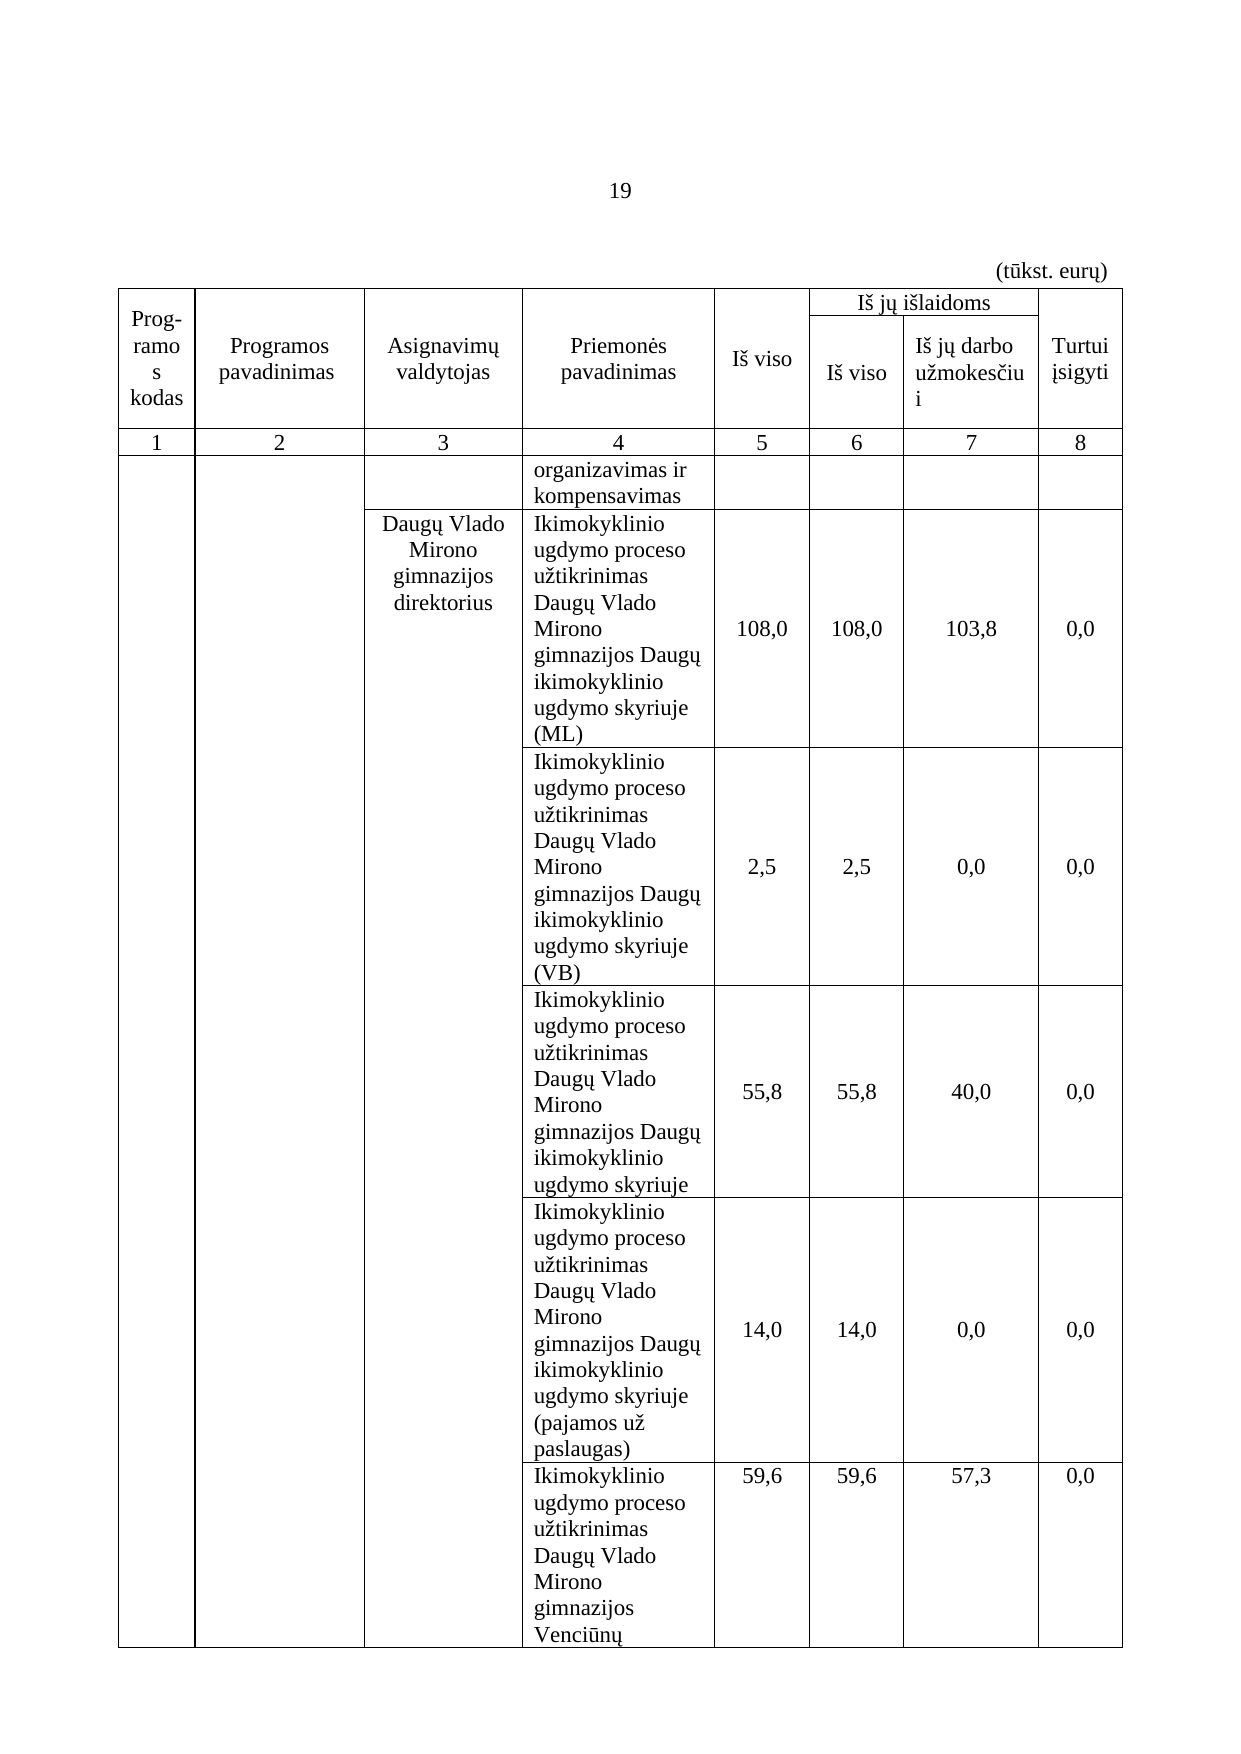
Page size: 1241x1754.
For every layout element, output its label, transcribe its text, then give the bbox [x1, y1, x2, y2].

table_cell Iš jų darbo užmokesčiui [904, 316, 1038, 427]
table_cell Iš jų išlaidoms [810, 289, 1038, 315]
table_cell 0,0 [1039, 1463, 1122, 1647]
table_cell 0,0 [904, 1198, 1038, 1462]
table_cell 2,5 [810, 748, 903, 985]
table_cell Ikimokyklinio ugdymo proceso užtikrinimas Daugų Vlado Mirono gimnazijos Venciūnų [523, 1463, 714, 1647]
table_cell 3 [365, 429, 522, 455]
table_cell 57,3 [904, 1463, 1038, 1647]
table_cell 7 [904, 429, 1038, 455]
table_cell 5 [715, 429, 809, 455]
table_cell 108,0 [810, 510, 903, 747]
table_cell organizavimas ir kompensavimas [523, 456, 714, 509]
table_cell Ikimokyklinio ugdymo proceso užtikrinimas Daugų Vlado Mirono gimnazijos Daugų ikimokyklinio ugdymo skyriuje (ML) [523, 510, 714, 747]
table_cell Daugų Vlado Mirono gimnazijos direktorius [365, 510, 522, 1647]
table_cell Turtui įsigyti [1039, 289, 1122, 427]
table_cell 6 [810, 429, 903, 455]
table_header [715, 253, 809, 288]
table_header [118, 253, 195, 288]
table_cell [715, 456, 809, 509]
table_cell 55,8 [810, 986, 903, 1197]
table_cell 2,5 [715, 748, 809, 985]
table_cell 2 [196, 429, 364, 455]
table_cell 40,0 [904, 986, 1038, 1197]
table_cell 55,8 [715, 986, 809, 1197]
table_cell Ikimokyklinio ugdymo proceso užtikrinimas Daugų Vlado Mirono gimnazijos Daugų ikimokyklinio ugdymo skyriuje [523, 986, 714, 1197]
table_cell 0,0 [1039, 1198, 1122, 1462]
table_cell 59,6 [715, 1463, 809, 1647]
table_cell [365, 456, 522, 509]
table_cell 0,0 [1039, 986, 1122, 1197]
table_cell [1039, 456, 1122, 509]
table_cell 0,0 [1039, 748, 1122, 985]
table_cell 0,0 [1039, 510, 1122, 747]
table_cell Iš viso [810, 316, 903, 427]
table_cell [119, 456, 194, 1647]
table_cell 103,8 [904, 510, 1038, 747]
table_cell Iš viso [715, 289, 809, 427]
table_cell 108,0 [715, 510, 809, 747]
table_cell 59,6 [810, 1463, 903, 1647]
table_cell Programos pavadinimas [196, 289, 364, 427]
table_cell Prog-ramos kodas [119, 289, 194, 427]
table_cell [904, 456, 1038, 509]
table_cell Asignavimų valdytojas [365, 289, 522, 427]
table_cell Ikimokyklinio ugdymo proceso užtikrinimas Daugų Vlado Mirono gimnazijos Daugų ikimokyklinio ugdymo skyriuje (VB) [523, 748, 714, 985]
table_cell 8 [1039, 429, 1122, 455]
table_header (tūkst. eurų) [904, 253, 1122, 288]
table_cell Ikimokyklinio ugdymo proceso užtikrinimas Daugų Vlado Mirono gimnazijos Daugų ikimokyklinio ugdymo skyriuje (pajamos už paslaugas) [523, 1198, 714, 1462]
table_cell Priemonės pavadinimas [523, 289, 714, 427]
table_cell 4 [523, 429, 714, 455]
table_cell [810, 456, 903, 509]
table_cell [196, 456, 364, 1647]
table_cell 0,0 [904, 748, 1038, 985]
table_header [364, 253, 522, 288]
table_header [809, 253, 904, 288]
table_cell 1 [119, 429, 194, 455]
table_header [522, 253, 715, 288]
table_cell 14,0 [715, 1198, 809, 1462]
table_header [195, 253, 364, 288]
table_cell 14,0 [810, 1198, 903, 1462]
